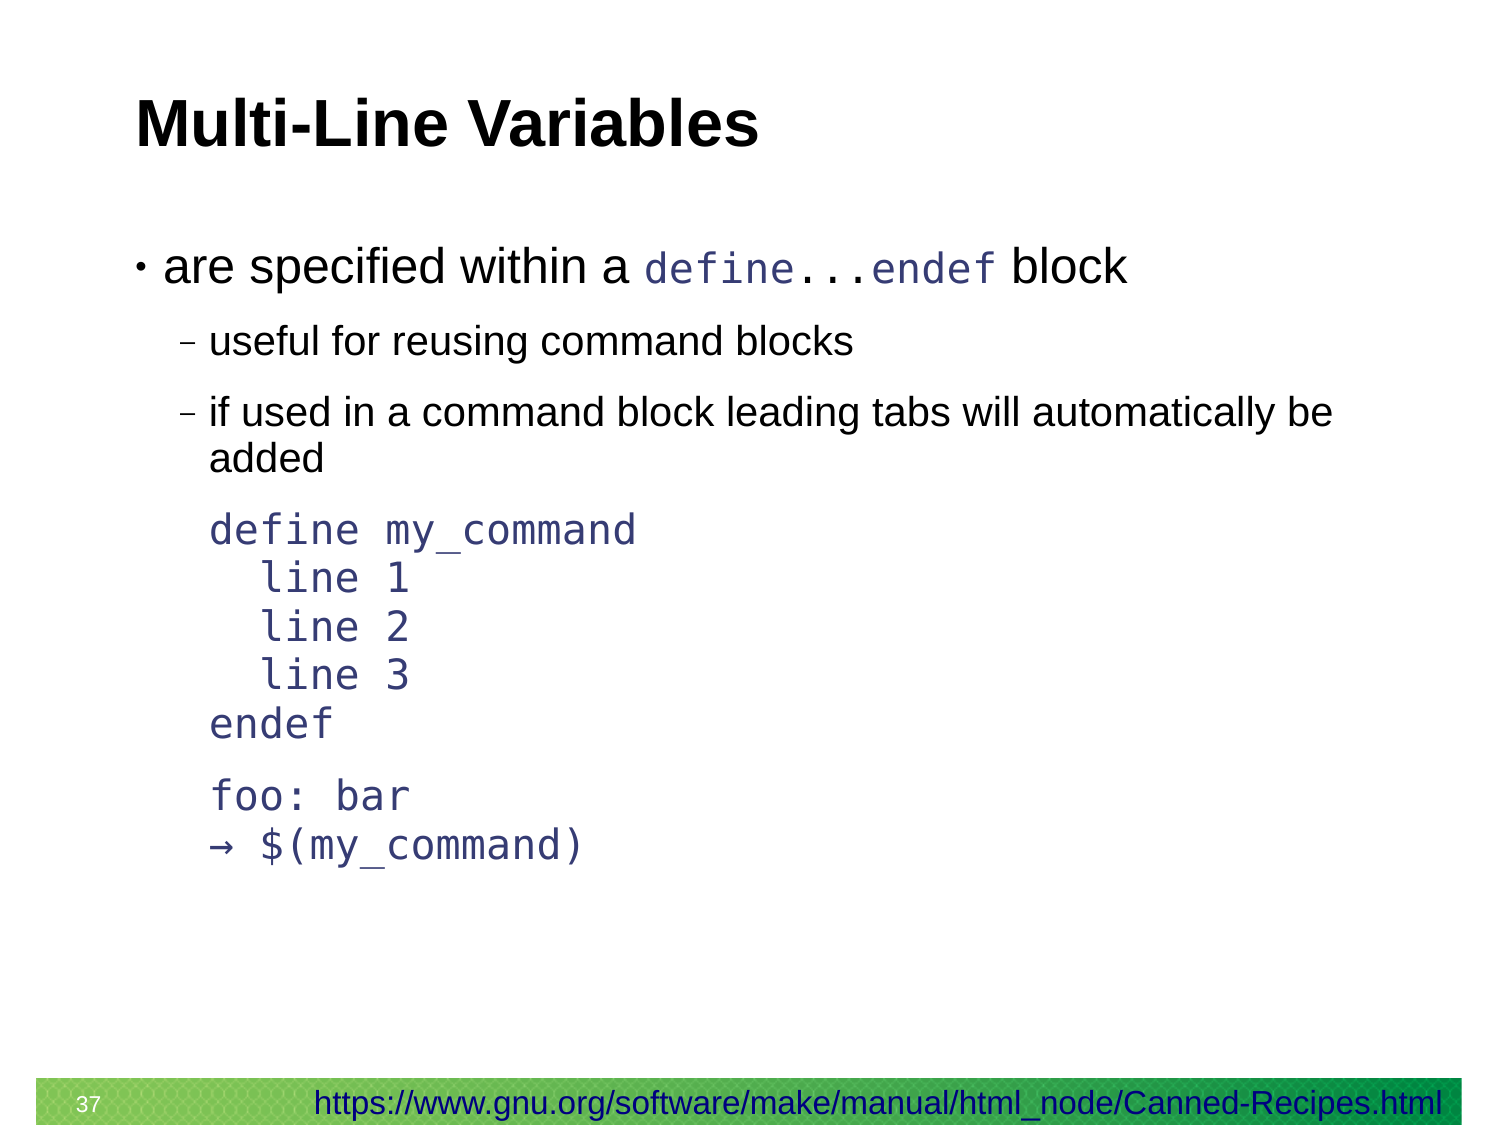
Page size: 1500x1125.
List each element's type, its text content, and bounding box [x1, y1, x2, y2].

title Multi-Line Variables [135, 41, 1372, 204]
picture [36, 1078, 299, 1125]
text_box https://www.gnu.org/software/make/manual/html_node/Canned-Recipes.html [299, 1076, 1462, 1125]
list are specified within a define...endef block useful for reusing command blocks if used in a command block leading tabs will automatically be added define my_command line 1 line 2 line 3 endef foo: bar → $(my_command) [135, 238, 1372, 982]
